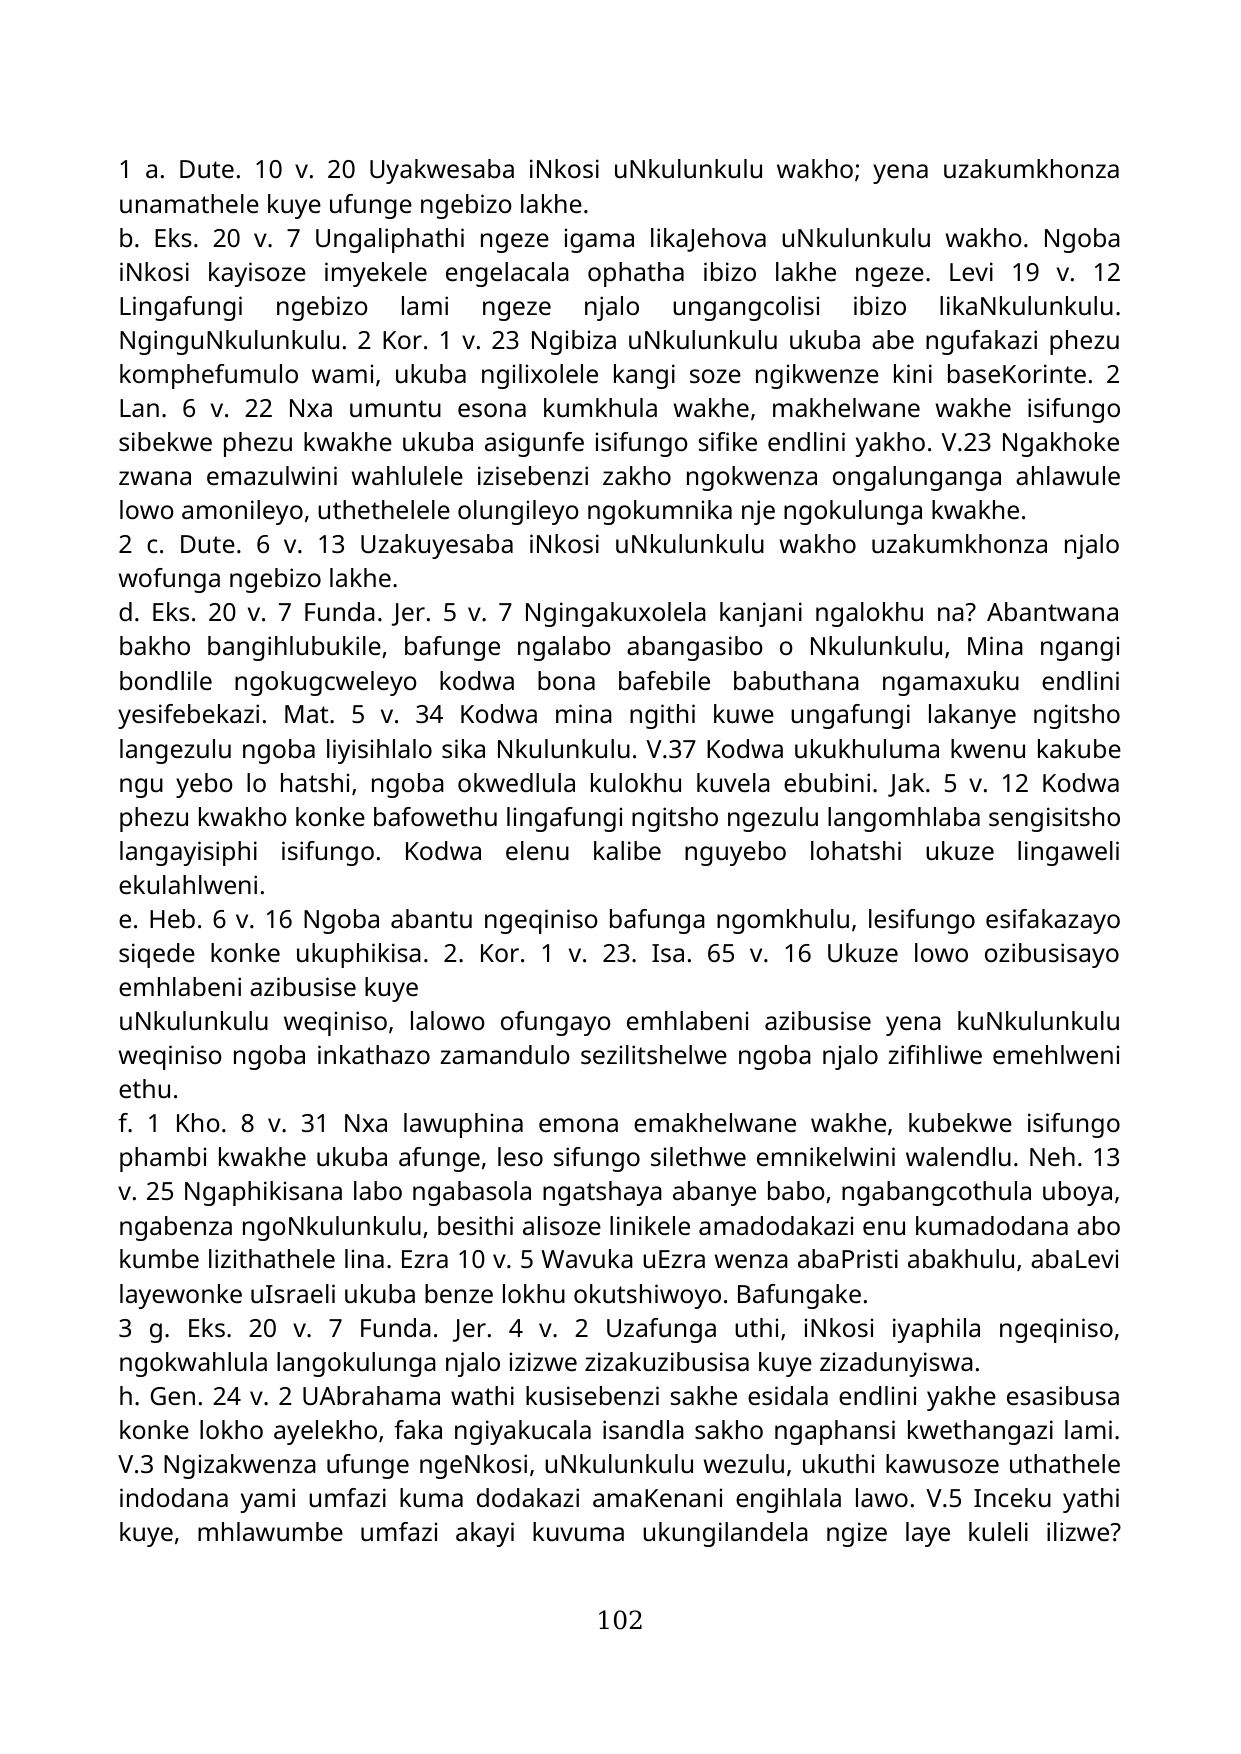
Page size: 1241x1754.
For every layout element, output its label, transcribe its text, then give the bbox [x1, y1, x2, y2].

text uNkulunkulu weqiniso, lalowo ofungayo emhlabeni azibusise yena kuNkulunkulu weqiniso ngoba inkathazo zamandulo sezilitshelwe ngoba njalo zifihliwe emehlweni ethu. [118, 1004, 1122, 1106]
text 1 a. Dute. 10 v. 20 Uyakwesaba iNkosi uNkulunkulu wakho; yena uzakumkhonza unamathele kuye ufunge ngebizo lakhe. [118, 152, 1122, 220]
text h. Gen. 24 v. 2 UAbrahama wathi kusisebenzi sakhe esidala endlini yakhe esasibusa konke lokho ayelekho, faka ngiyakucala isandla sakho ngaphansi kwethangazi lami. V.3 Ngizakwenza ufunge ngeNkosi, uNkulunkulu wezulu, ukuthi kawusoze uthathele indodana yami umfazi kuma dodakazi amaKenani engihlala lawo. V.5 Inceku yathi kuye, mhlawumbe umfazi akayi kuvuma ukungilandela ngize laye kuleli ilizwe? [118, 1378, 1122, 1549]
text 3 g. Eks. 20 v. 7 Funda. Jer. 4 v. 2 Uzafunga uthi, iNkosi iyaphila ngeqiniso, ngokwahlula langokulunga njalo izizwe zizakuzibusisa kuye zizadunyiswa. [118, 1310, 1122, 1378]
text d. Eks. 20 v. 7 Funda. Jer. 5 v. 7 Ngingakuxolela kanjani ngalokhu na? Abantwana bakho bangihlubukile, bafunge ngalabo abangasibo o Nkulunkulu, Mina ngangi bondlile ngokugcweleyo kodwa bona bafebile babuthana ngamaxuku endlini yesifebekazi. Mat. 5 v. 34 Kodwa mina ngithi kuwe ungafungi lakanye ngitsho langezulu ngoba liyisihlalo sika Nkulunkulu. V.37 Kodwa ukukhuluma kwenu kakube ngu yebo lo hatshi, ngoba okwedlula kulokhu kuvela ebubini. Jak. 5 v. 12 Kodwa phezu kwakho konke bafowethu lingafungi ngitsho ngezulu langomhlaba sengisitsho langayisiphi isifungo. Kodwa elenu kalibe nguyebo lohatshi ukuze lingaweli ekulahlweni. [118, 595, 1122, 902]
text b. Eks. 20 v. 7 Ungaliphathi ngeze igama likaJehova uNkulunkulu wakho. Ngoba iNkosi kayisoze imyekele engelacala ophatha ibizo lakhe ngeze. Levi 19 v. 12 Lingafungi ngebizo lami ngeze njalo ungangcolisi ibizo likaNkulunkulu. NginguNkulunkulu. 2 Kor. 1 v. 23 Ngibiza uNkulunkulu ukuba abe ngufakazi phezu komphefumulo wami, ukuba ngilixolele kangi soze ngikwenze kini baseKorinte. 2 Lan. 6 v. 22 Nxa umuntu esona kumkhula wakhe, makhelwane wakhe isifungo sibekwe phezu kwakhe ukuba asigunfe isifungo sifike endlini yakho. V.23 Ngakhoke zwana emazulwini wahlulele izisebenzi zakho ngokwenza ongalunganga ahlawule lowo amonileyo, uthethelele olungileyo ngokumnika nje ngokulunga kwakhe. [118, 220, 1122, 527]
text f. 1 Kho. 8 v. 31 Nxa lawuphina emona emakhelwane wakhe, kubekwe isifungo phambi kwakhe ukuba afunge, leso sifungo silethwe emnikelwini walendlu. Neh. 13 v. 25 Ngaphikisana labo ngabasola ngatshaya abanye babo, ngabangcothula uboya, ngabenza ngoNkulunkulu, besithi alisoze linikele amadodakazi enu kumadodana abo kumbe lizithathele lina. Ezra 10 v. 5 Wavuka uEzra wenza abaPristi abakhulu, abaLevi layewonke uIsraeli ukuba benze lokhu okutshiwoyo. Bafungake. [118, 1106, 1122, 1310]
text e. Heb. 6 v. 16 Ngoba abantu ngeqiniso bafunga ngomkhulu, lesifungo esifakazayo siqede konke ukuphikisa. 2. Kor. 1 v. 23. Isa. 65 v. 16 Ukuze lowo ozibusisayo emhlabeni azibusise kuye [118, 902, 1122, 1004]
text 2 c. Dute. 6 v. 13 Uzakuyesaba iNkosi uNkulunkulu wakho uzakumkhonza njalo wofunga ngebizo lakhe. [118, 527, 1122, 595]
